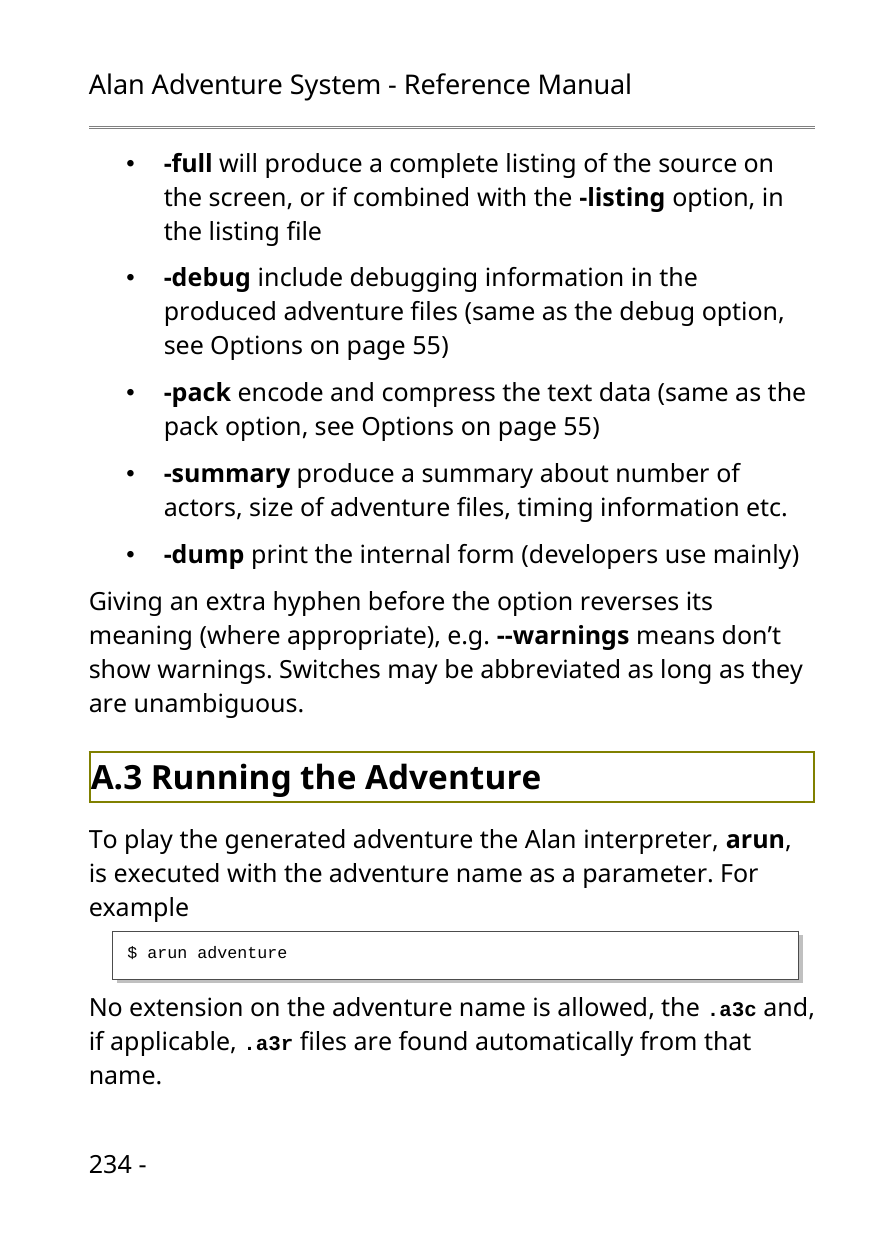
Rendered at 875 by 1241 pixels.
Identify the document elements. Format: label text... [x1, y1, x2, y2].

subtitle Running the Adventure [91, 753, 813, 801]
list -debug include debugging information in the produced adventure files (same as the debug option, see Options on page 39) [126, 260, 815, 362]
list -full will produce a complete listing of the source on the screen, or if combined with the -listing option, in the listing file [126, 146, 815, 247]
text Giving an extra hyphen before the option reverses its meaning (where appropriate), e.g. --warn­ings means don’t show warnings. Switches may be abbreviated as long as they are unambiguous. [88, 584, 815, 719]
text To play the generated adventure the Alan interpreter, arun, is executed with the adventure name as a parameter. For example [88, 822, 815, 924]
list -pack encode and compress the text data (same as the pack op­tion, see Options on page 39) [126, 375, 815, 443]
list -summary produce a summary about number of actors, size of adventure files, timing information etc. [126, 456, 815, 524]
list -dump print the internal form (developers use mainly) [126, 537, 815, 571]
text No extension on the adventure name is allowed, the .a3c and, if applicable, .a3r files are found automatically from that name. [88, 990, 815, 1092]
text $ arun adventure [113, 932, 798, 979]
